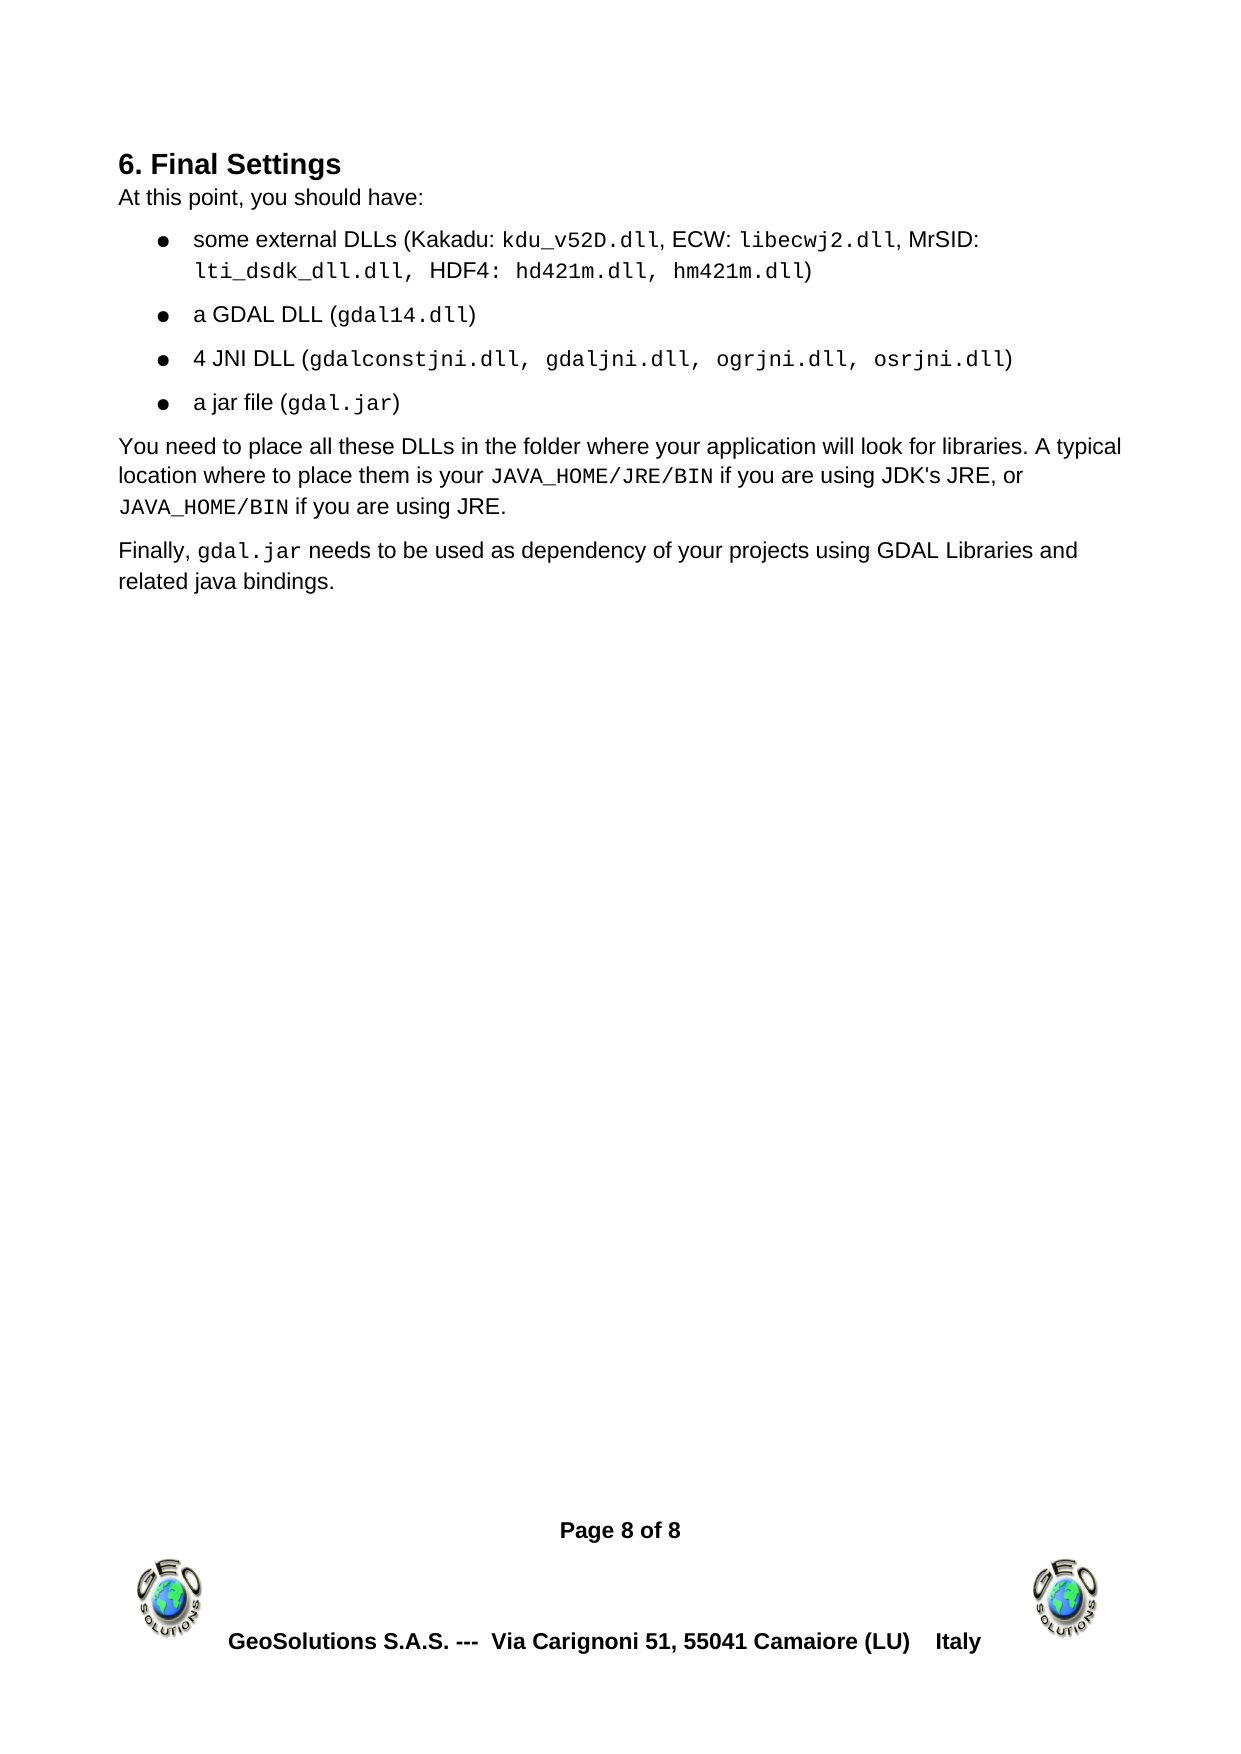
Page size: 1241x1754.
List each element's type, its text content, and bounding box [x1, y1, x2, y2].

text Finally, gdal.jar needs to be used as dependency of your projects using GDAL Libraries and related java bindings. [118, 538, 1122, 594]
text You need to place all these DLLs in the folder where your application will look for libraries. A typical location where to place them is your JAVA_HOME/JRE/BIN if you are using JDK's JRE, or JAVA_HOME/BIN if you are using JRE. [118, 433, 1122, 521]
list some external DLLs (Kakadu: kdu_v52D.dll, ECW: libecwj2.dll, MrSID: lti_dsdk_dll.dll, HDF4: hd421m.dll, hm421m.dll) [156, 227, 1122, 285]
picture [1030, 1552, 1101, 1641]
list a jar file (gdal.jar) [156, 389, 1122, 417]
text At this point, you should have: [118, 185, 1122, 211]
list 4 JNI DLL (gdalconstjni.dll, gdaljni.dll, ogrjni.dll, osrjni.dll) [156, 346, 1122, 373]
list a GDAL DLL (gdal14.dll) [156, 302, 1122, 329]
subtitle 6. Final Settings [118, 148, 1122, 180]
picture [134, 1552, 205, 1641]
